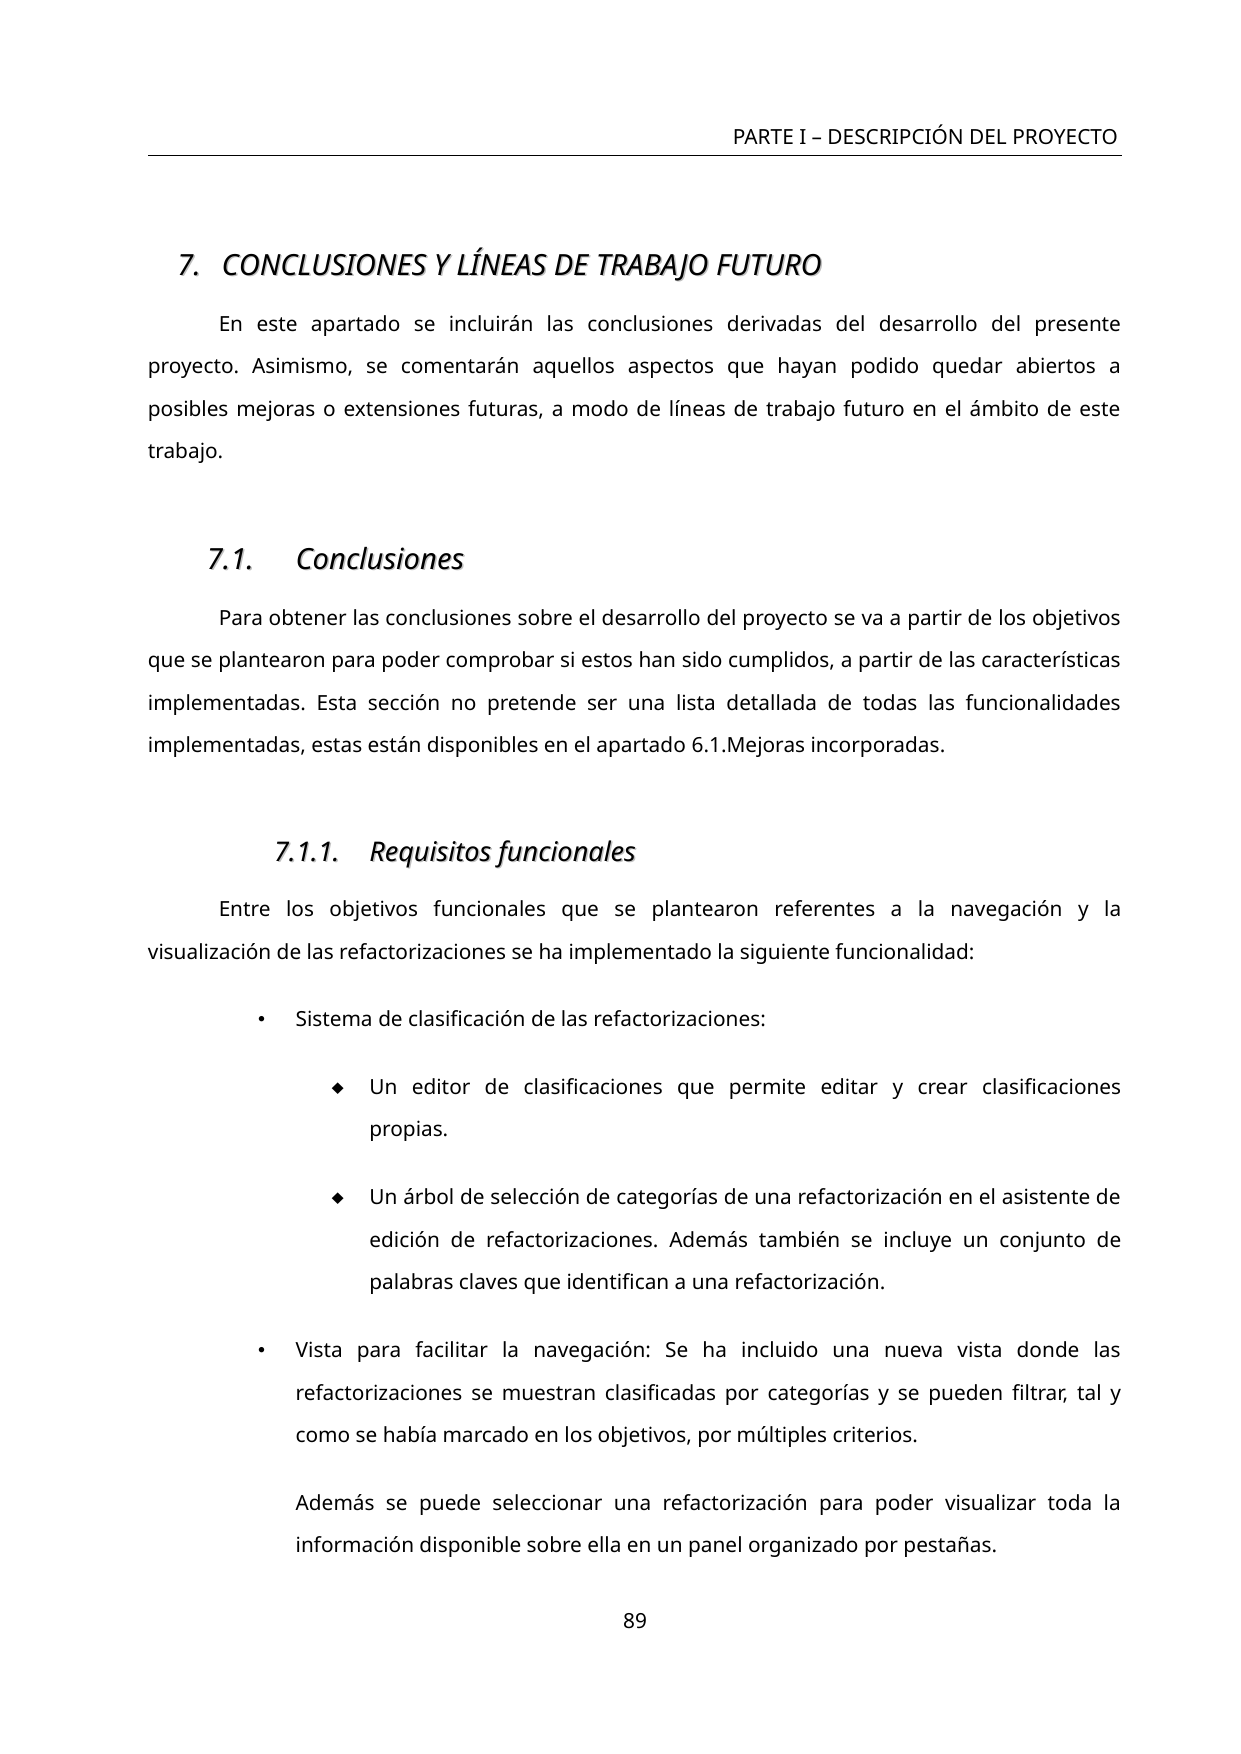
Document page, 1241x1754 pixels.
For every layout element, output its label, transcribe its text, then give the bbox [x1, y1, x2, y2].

text Entre los objetivos funcionales que se plantearon referentes a la navegación y la visualización de las refactorizaciones se ha implementado la siguiente funcionalidad: [148, 894, 1122, 965]
list Sistema de clasificación de las refactorizaciones: [258, 1004, 1122, 1033]
list Un editor de clasificaciones que permite editar y crear clasificaciones propias. [332, 1072, 1122, 1143]
text En este apartado se incluirán las conclusiones derivadas del desarrollo del presente proyecto. Asimismo, se comentarán aquellos aspectos que hayan podido quedar abiertos a posibles mejoras o extensiones futuras, a modo de líneas de trabajo futuro en el ámbito de este trabajo. [148, 309, 1122, 465]
subtitle Requisitos funcionales [339, 832, 1122, 869]
list Vista para facilitar la navegación: Se ha incluido una nueva vista donde las refactorizaciones se muestran clasificadas por categorías y se pueden filtrar, tal y como se había marcado en los objetivos, por múltiples criterios. [258, 1335, 1122, 1449]
list Un árbol de selección de categorías de una refactorización en el asistente de edición de refactorizaciones. Además también se incluye un conjunto de palabras claves que identifican a una refactorización. [332, 1182, 1122, 1296]
subtitle Conclusiones [207, 538, 1122, 578]
text Para obtener las conclusiones sobre el desarrollo del proyecto se va a partir de los objetivos que se plantearon para poder comprobar si estos han sido cumplidos, a partir de las características implementadas. Esta sección no pretende ser una lista detallada de todas las funcionalidades implementadas, estas están disponibles en el apartado 6.1.Mejoras incorporadas. [148, 603, 1122, 759]
subtitle CONCLUSIONES Y LÍNEAS DE TRABAJO FUTURO [177, 244, 1122, 284]
list Además se puede seleccionar una refactorización para poder visualizar toda la información disponible sobre ella en un panel organizado por pestañas. [258, 1488, 1122, 1559]
